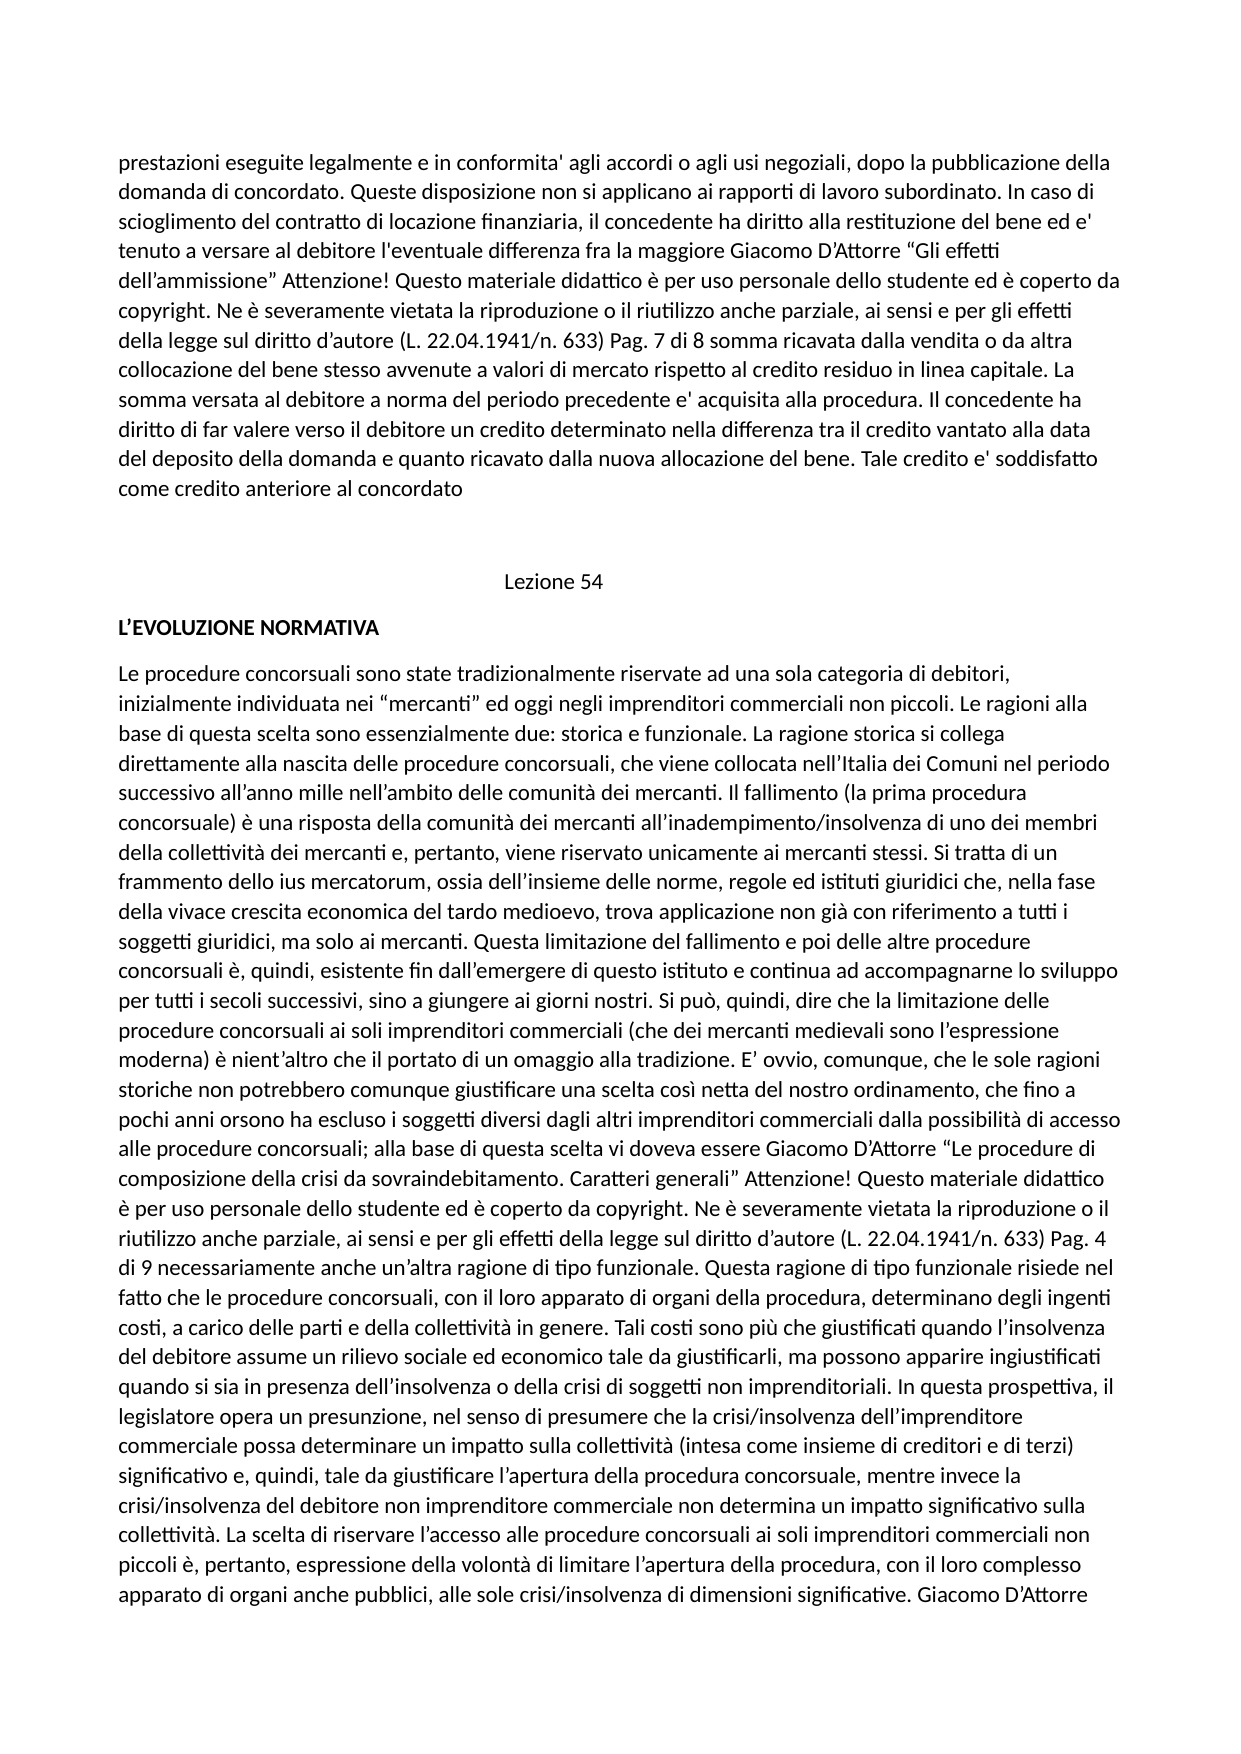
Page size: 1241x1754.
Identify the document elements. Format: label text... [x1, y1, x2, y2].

text Lezione 54 [118, 567, 1122, 595]
text L’EVOLUZIONE NORMATIVA [118, 613, 1122, 641]
text prestazioni eseguite legalmente e in conformita' agli accordi o agli usi negoziali, dopo la pubblicazione della domanda di concordato. Queste disposizione non si applicano ai rapporti di lavoro subordinato. In caso di scioglimento del contratto di locazione finanziaria, il concedente ha diritto alla restituzione del bene ed e' tenuto a versare al debitore l'eventuale differenza fra la maggiore Giacomo D’Attorre “Gli effetti dell’ammissione” Attenzione! Questo materiale didattico è per uso personale dello studente ed è coperto da copyright. Ne è severamente vietata la riproduzione o il riutilizzo anche parziale, ai sensi e per gli effetti della legge sul diritto d’autore (L. 22.04.1941/n. 633) Pag. 7 di 8 somma ricavata dalla vendita o da altra collocazione del bene stesso avvenute a valori di mercato rispetto al credito residuo in linea capitale. La somma versata al debitore a norma del periodo precedente e' acquisita alla procedura. Il concedente ha diritto di far valere verso il debitore un credito determinato nella differenza tra il credito vantato alla data del deposito della domanda e quanto ricavato dalla nuova allocazione del bene. Tale credito e' soddisfatto come credito anteriore al concordato [118, 148, 1122, 502]
text Le procedure concorsuali sono state tradizionalmente riservate ad una sola categoria di debitori, inizialmente individuata nei “mercanti” ed oggi negli imprenditori commerciali non piccoli. Le ragioni alla base di questa scelta sono essenzialmente due: storica e funzionale. La ragione storica si collega direttamente alla nascita delle procedure concorsuali, che viene collocata nell’Italia dei Comuni nel periodo successivo all’anno mille nell’ambito delle comunità dei mercanti. Il fallimento (la prima procedura concorsuale) è una risposta della comunità dei mercanti all’inadempimento/insolvenza di uno dei membri della collettività dei mercanti e, pertanto, viene riservato unicamente ai mercanti stessi. Si tratta di un frammento dello ius mercatorum, ossia dell’insieme delle norme, regole ed istituti giuridici che, nella fase della vivace crescita economica del tardo medioevo, trova applicazione non già con riferimento a tutti i soggetti giuridici, ma solo ai mercanti. Questa limitazione del fallimento e poi delle altre procedure concorsuali è, quindi, esistente fin dall’emergere di questo istituto e continua ad accompagnarne lo sviluppo per tutti i secoli successivi, sino a giungere ai giorni nostri. Si può, quindi, dire che la limitazione delle procedure concorsuali ai soli imprenditori commerciali (che dei mercanti medievali sono l’espressione moderna) è nient’altro che il portato di un omaggio alla tradizione. E’ ovvio, comunque, che le sole ragioni storiche non potrebbero comunque giustificare una scelta così netta del nostro ordinamento, che fino a pochi anni orsono ha escluso i soggetti diversi dagli altri imprenditori commerciali dalla possibilità di accesso alle procedure concorsuali; alla base di questa scelta vi doveva essere Giacomo D’Attorre “Le procedure di composizione della crisi da sovraindebitamento. Caratteri generali” Attenzione! Questo materiale didattico è per uso personale dello studente ed è coperto da copyright. Ne è severamente vietata la riproduzione o il riutilizzo anche parziale, ai sensi e per gli effetti della legge sul diritto d’autore (L. 22.04.1941/n. 633) Pag. 4 di 9 necessariamente anche un’altra ragione di tipo funzionale. Questa ragione di tipo funzionale risiede nel fatto che le procedure concorsuali, con il loro apparato di organi della procedura, determinano degli ingenti costi, a carico delle parti e della collettività in genere. Tali costi sono più che giustificati quando l’insolvenza del debitore assume un rilievo sociale ed economico tale da giustificarli, ma possono apparire ingiustificati quando si sia in presenza dell’insolvenza o della crisi di soggetti non imprenditoriali. In questa prospettiva, il legislatore opera un presunzione, nel senso di presumere che la crisi/insolvenza dell’imprenditore commerciale possa determinare un impatto sulla collettività (intesa come insieme di creditori e di terzi) significativo e, quindi, tale da giustificare l’apertura della procedura concorsuale, mentre invece la crisi/insolvenza del debitore non imprenditore commerciale non determina un impatto significativo sulla collettività. La scelta di riservare l’accesso alle procedure concorsuali ai soli imprenditori commerciali non piccoli è, pertanto, espressione della volontà di limitare l’apertura della procedura, con il loro complesso apparato di organi anche pubblici, alle sole crisi/insolvenza di dimensioni significative. Giacomo D’Attorre [118, 659, 1122, 1608]
